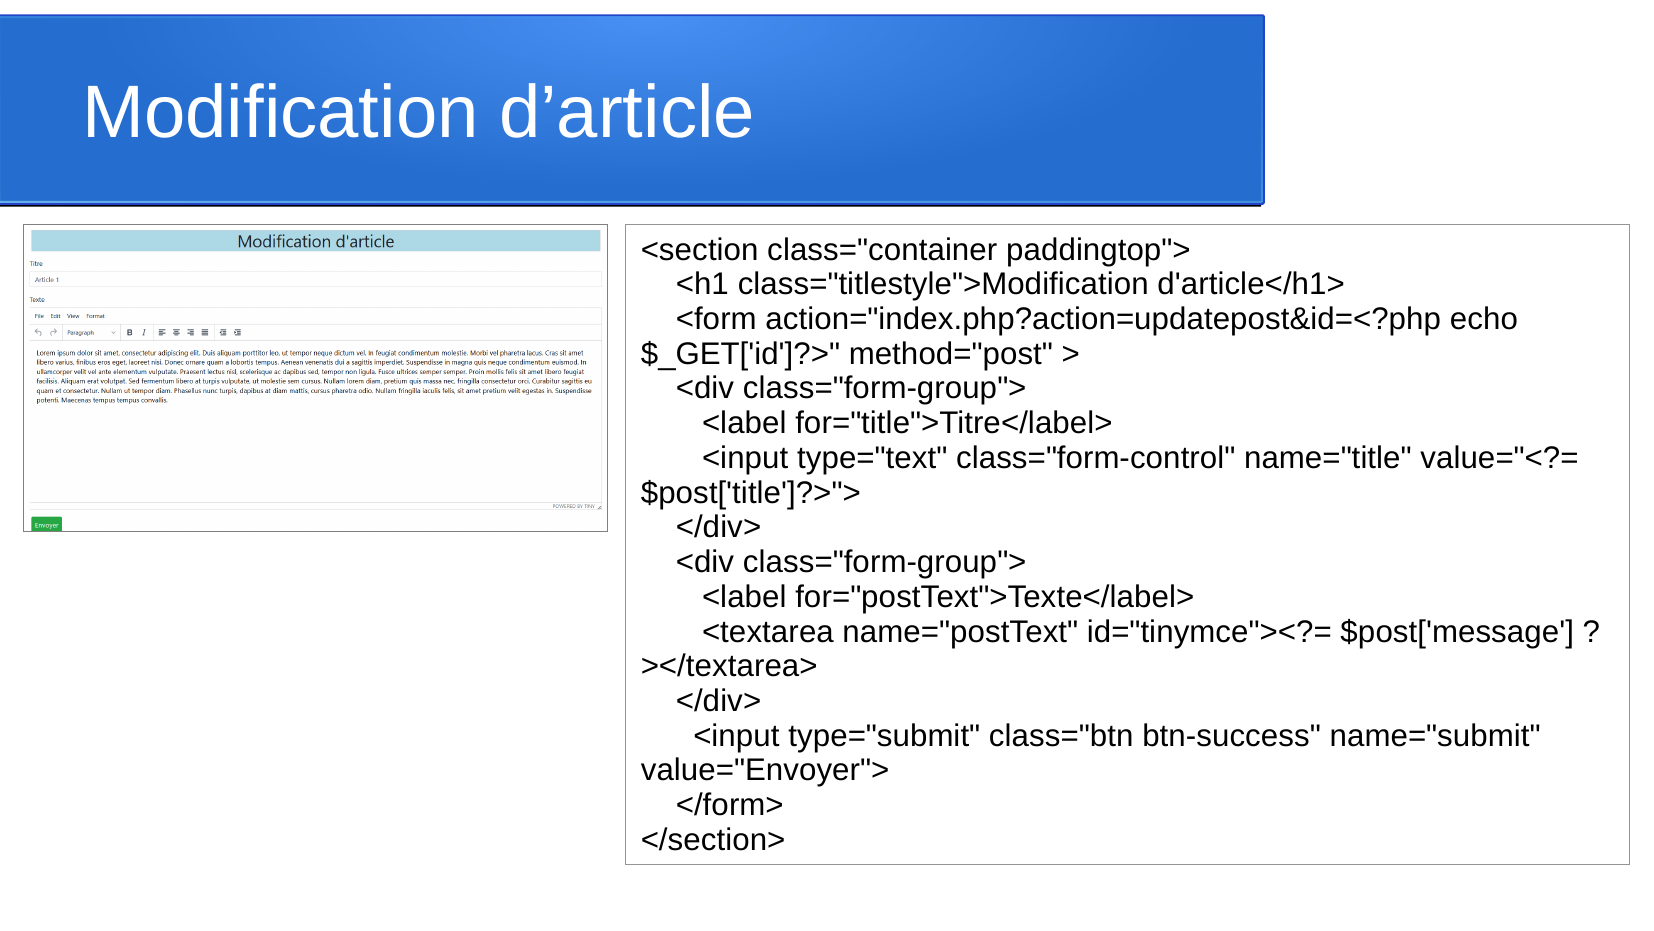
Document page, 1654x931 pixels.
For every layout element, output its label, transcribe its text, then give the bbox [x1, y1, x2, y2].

picture [23, 224, 608, 532]
text_box <section class="container paddingtop"> <h1 class="titlestyle">Modification d'article</h1> <form action="index.php?action=updatepost&id=<?php echo $_GET['id']?>" method="post" > <div class="form-group"> <label for="title">Titre</label> <input type="text" class="form-control" name="title" value="<?= $post['title']?>"> </div> <div class="form-group"> <label for="postText">Texte</label> <textarea name="postText" id="tinymce"><?= $post['message'] ?></textarea> </div> <input type="submit" class="btn btn-success" name="submit" value="Envoyer"> </form> </section> [625, 224, 1630, 865]
title Modification d’article [82, 35, 1235, 189]
